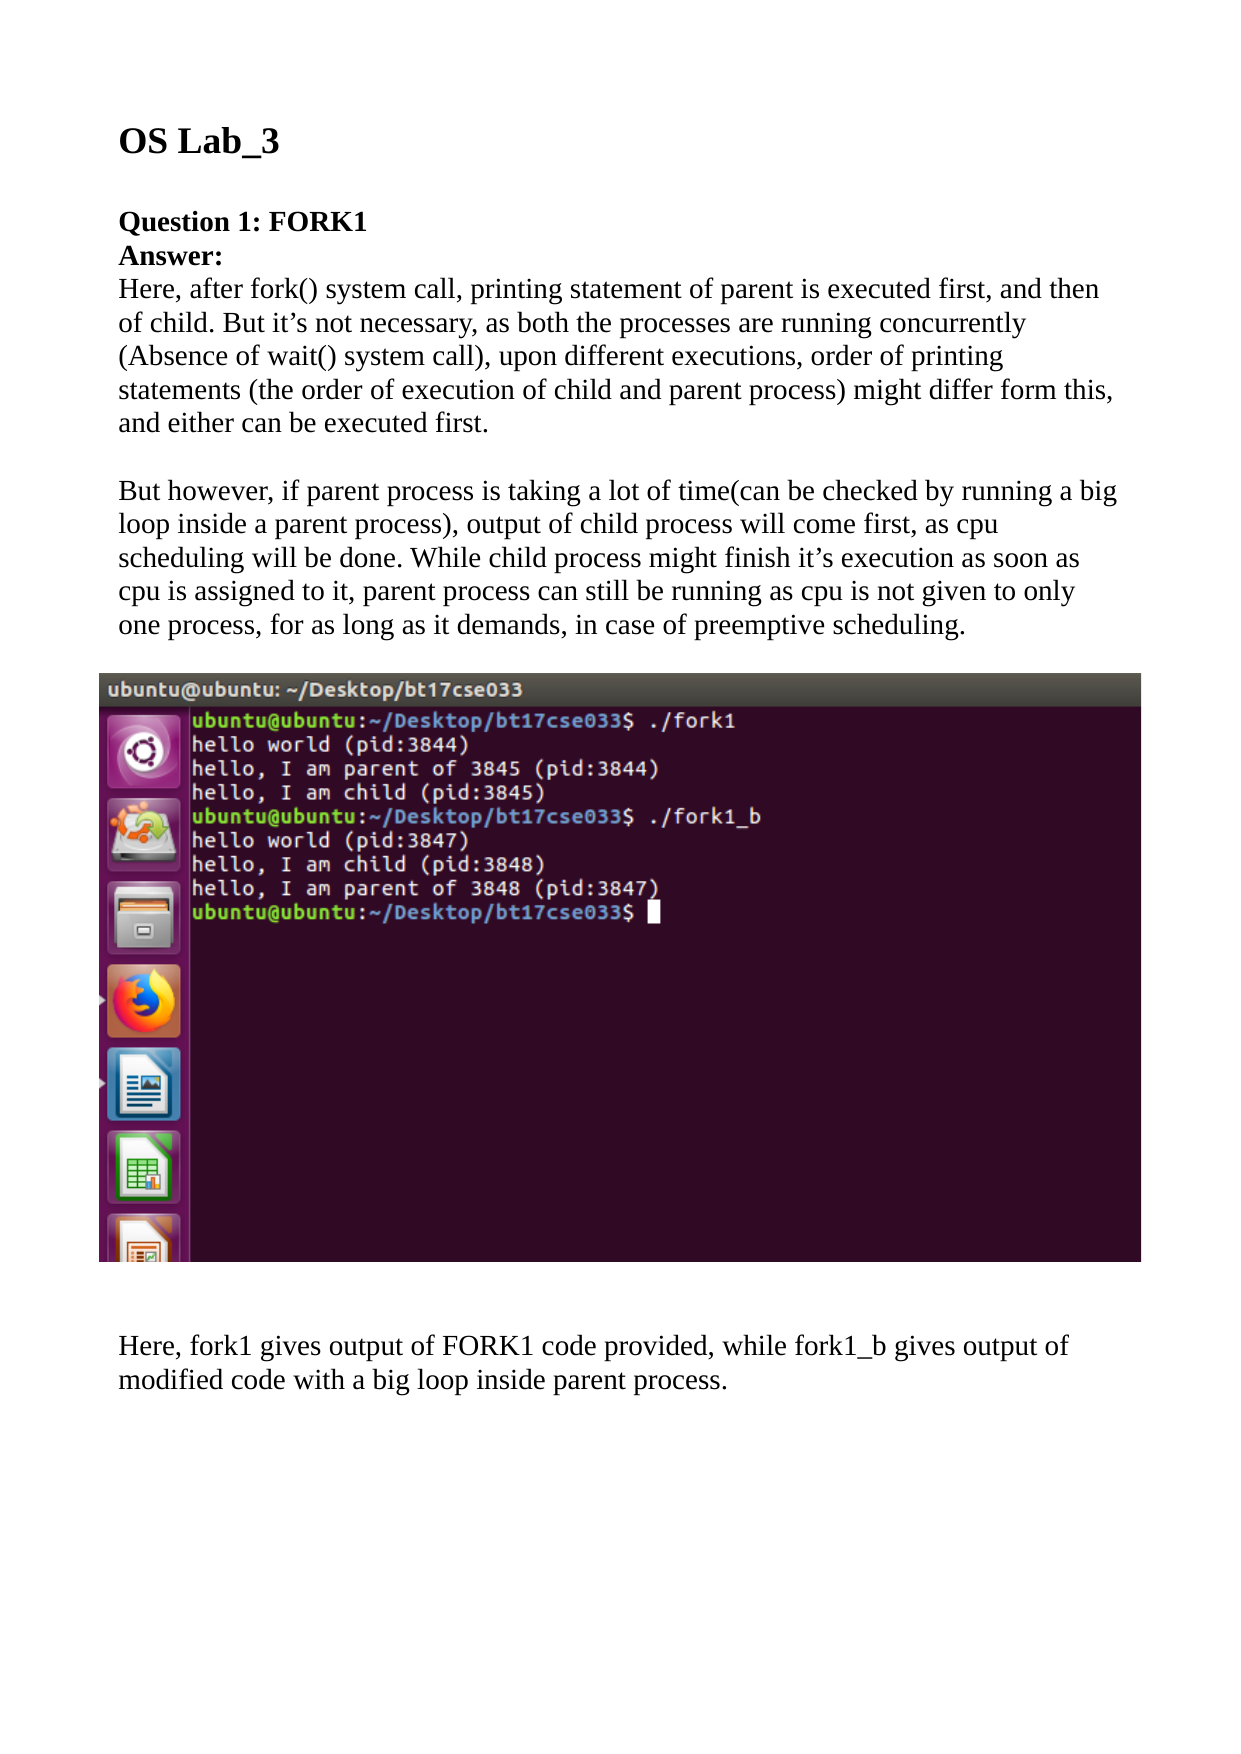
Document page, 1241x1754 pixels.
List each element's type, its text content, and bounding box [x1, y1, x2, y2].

text OS Lab_3 [118, 118, 1122, 161]
text But however, if parent process is taking a lot of time(can be checked by running a big loop inside a parent process), output of child process will come first, as cpu scheduling will be done. While child process might finish it’s execution as soon as cpu is assigned to it, parent process can still be running as cpu is not given to only one process, for as long as it demands, in case of preemptive scheduling. [118, 473, 1122, 640]
text Answer: [118, 238, 1122, 271]
text Question 1: FORK1 [118, 204, 1122, 238]
text Here, after fork() system call, printing statement of parent is executed first, and then of child. But it’s not necessary, as both the processes are running concurrently (Absence of wait() system call), upon different executions, order of printing statements (the order of execution of child and parent process) might differ form this, and either can be executed first. [118, 271, 1122, 439]
text Here, fork1 gives output of FORK1 code provided, while fork1_b gives output of modified code with a big loop inside parent process. [118, 1328, 1122, 1396]
